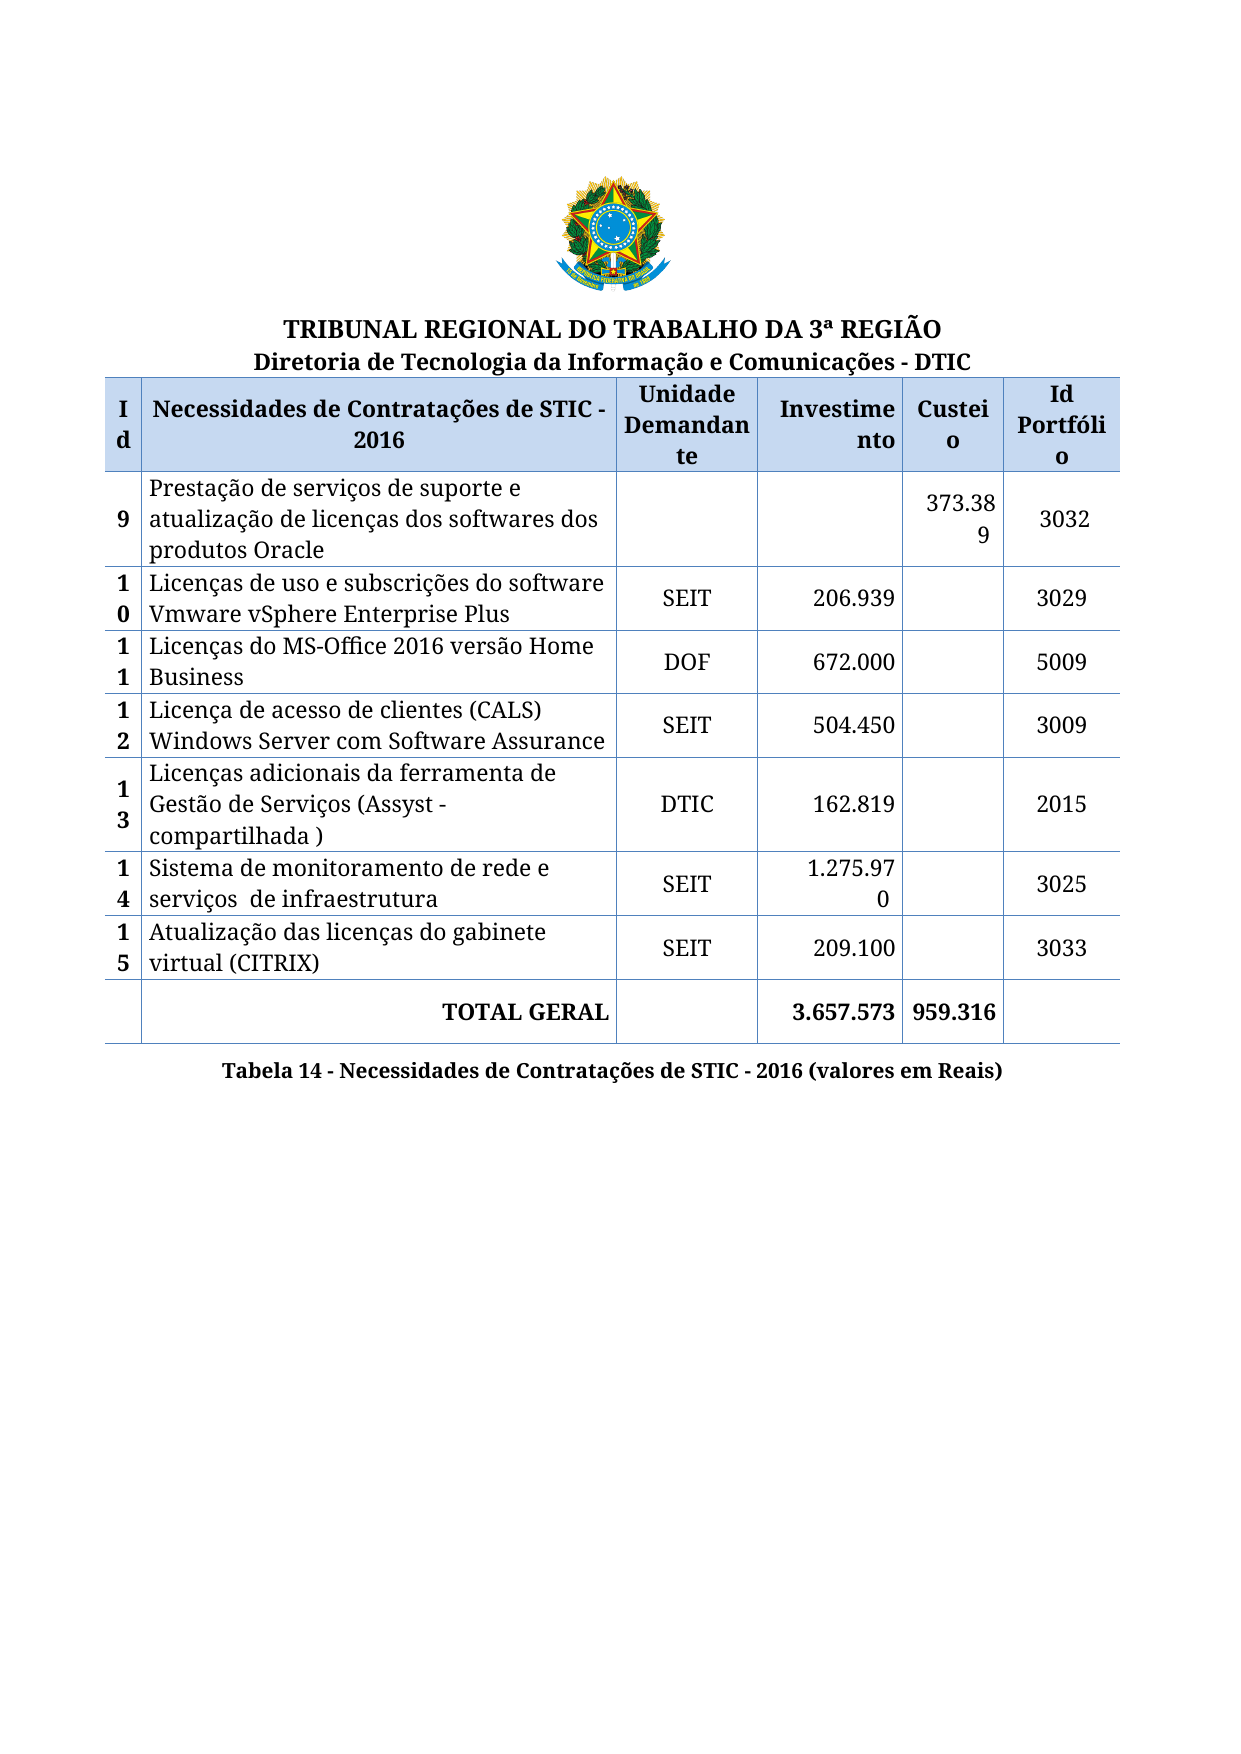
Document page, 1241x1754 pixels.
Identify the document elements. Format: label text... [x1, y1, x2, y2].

table_cell 12 [105, 694, 141, 757]
table_cell 5009 [1004, 631, 1120, 693]
table_cell [105, 980, 141, 1043]
table_cell TOTAL GERAL [142, 980, 616, 1043]
table_cell [617, 472, 757, 566]
table_cell SEIT [617, 852, 757, 915]
table_cell 15 [105, 916, 141, 979]
table_cell 504.450 [758, 694, 902, 757]
table_cell [617, 980, 757, 1043]
table_cell 209.100 [758, 916, 902, 979]
table_cell [903, 758, 1003, 851]
picture [553, 175, 672, 297]
table_cell 3033 [1004, 916, 1120, 979]
table_header Unidade Demandante [617, 378, 757, 471]
table_cell [903, 852, 1003, 915]
table_cell 3032 [1004, 472, 1120, 566]
table_header Custeio [903, 378, 1003, 471]
table_cell [1004, 980, 1120, 1043]
table_cell 3029 [1004, 567, 1120, 629]
table_cell 2015 [1004, 758, 1120, 851]
table_cell Licenças adicionais da ferramenta de Gestão de Serviços (Assyst - compartilhada ) [142, 758, 616, 851]
table_cell Licenças de uso e subscrições do software Vmware vSphere Enterprise Plus [142, 567, 616, 629]
table_cell 3.657.573 [758, 980, 902, 1043]
table_cell 3009 [1004, 694, 1120, 757]
table_header Investimento [758, 378, 902, 471]
table_cell 3025 [1004, 852, 1120, 915]
table_header Id Portfólio [1004, 378, 1120, 471]
table_cell 10 [105, 567, 141, 629]
table_cell Prestação de serviços de suporte e atualização de licenças dos softwares dos produtos Oracle [142, 472, 616, 566]
table_cell Sistema de monitoramento de rede e serviços de infraestrutura [142, 852, 616, 915]
table_cell SEIT [617, 567, 757, 629]
table_header Id [105, 378, 141, 471]
table_cell 1.275.970 [758, 852, 902, 915]
table_cell 672.000 [758, 631, 902, 693]
table_cell 162.819 [758, 758, 902, 851]
table_cell [758, 472, 902, 566]
table_cell [903, 694, 1003, 757]
table_cell 11 [105, 631, 141, 693]
table_cell 13 [105, 758, 141, 851]
table_cell 9 [105, 472, 141, 566]
table_cell DTIC [617, 758, 757, 851]
table_cell 206.939 [758, 567, 902, 629]
table_cell DOF [617, 631, 757, 693]
table_cell [903, 916, 1003, 979]
text Tabela 14 - Necessidades de Contratações de STIC - 2016 (valores em Reais) [105, 1056, 1120, 1084]
table_cell Licenças do MS-Office 2016 versão Home Business [142, 631, 616, 693]
table_cell Atualização das licenças do gabinete virtual (CITRIX) [142, 916, 616, 979]
table_cell 373.389 [903, 472, 1003, 566]
table_cell [903, 631, 1003, 693]
table_cell SEIT [617, 694, 757, 757]
table_cell [903, 567, 1003, 629]
table_header Necessidades de Contratações de STIC - 2016 [142, 378, 616, 471]
table_cell 14 [105, 852, 141, 915]
table_cell Licença de acesso de clientes (CALS) Windows Server com Software Assurance [142, 694, 616, 757]
table_cell 959.316 [903, 980, 1003, 1043]
table_cell SEIT [617, 916, 757, 979]
